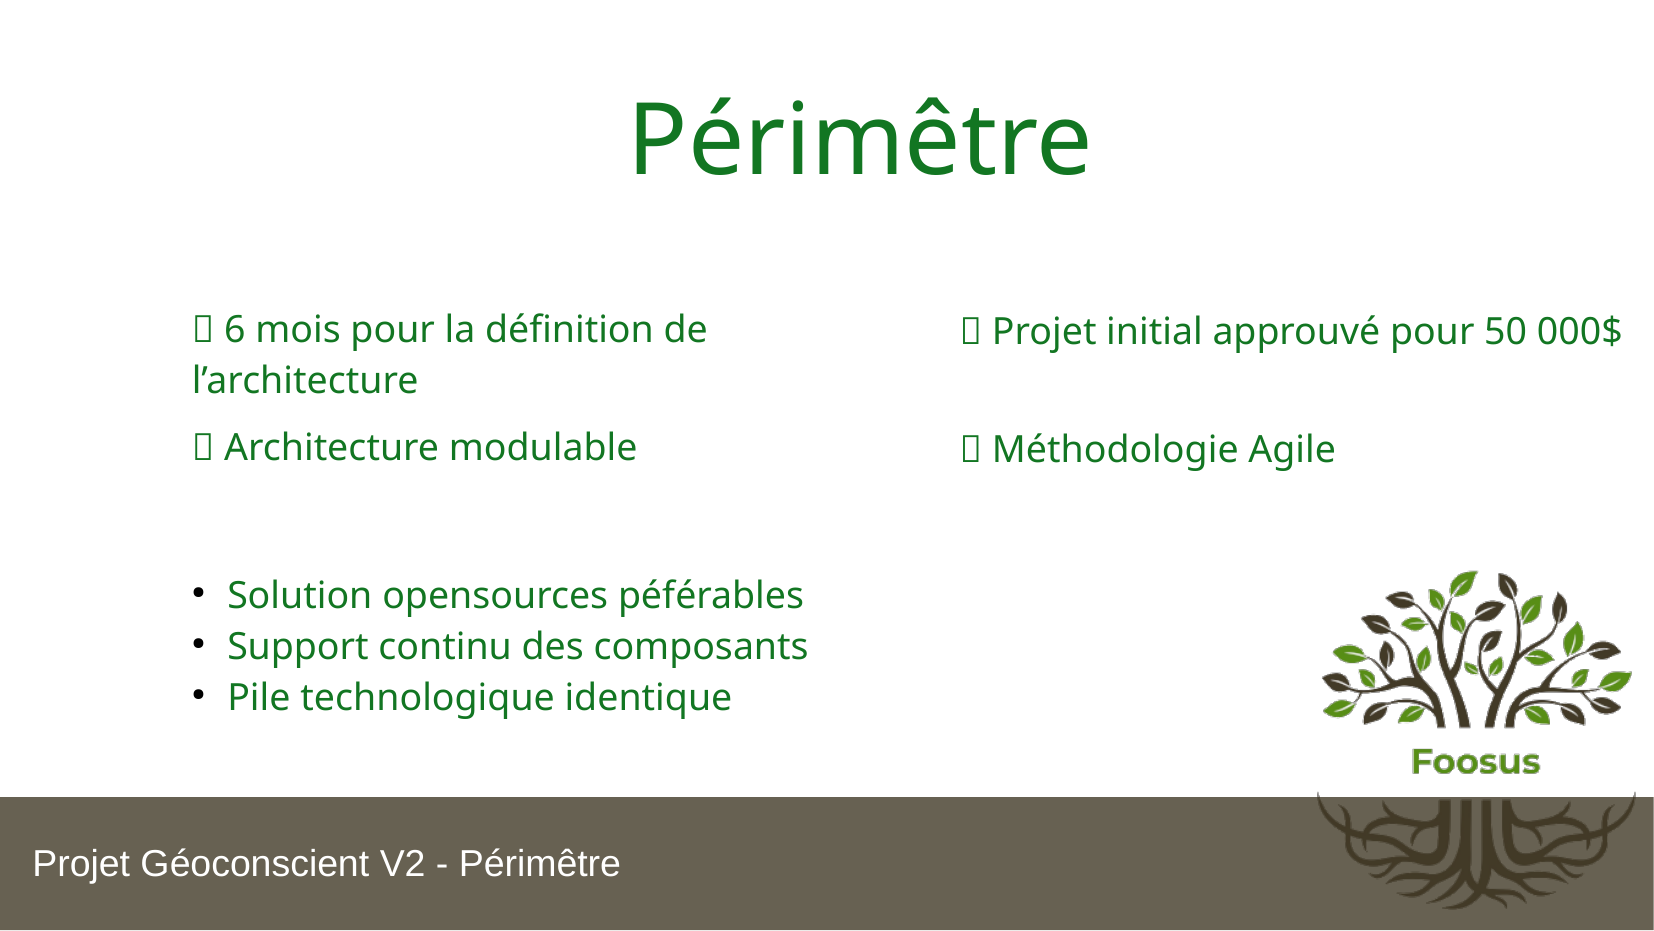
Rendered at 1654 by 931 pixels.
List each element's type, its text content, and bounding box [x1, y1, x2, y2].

text_box ✅ 6 mois pour la définition de l’architecture [177, 295, 916, 395]
text_box ✅ Architecture modulable [177, 413, 886, 513]
text_box Projet Géoconscient V2 - Périmêtre [17, 835, 1329, 931]
text_box Périmêtre [612, 60, 1145, 300]
text_box ✅ Méthodologie Agile [944, 415, 1536, 473]
picture [1299, 560, 1654, 797]
text_box ✅ Projet initial approuvé pour 50 000$ [944, 297, 1654, 355]
text_box Solution opensources péférables Support continu des composants Pile technologique identique [177, 561, 886, 709]
text_box [0, 797, 1654, 931]
